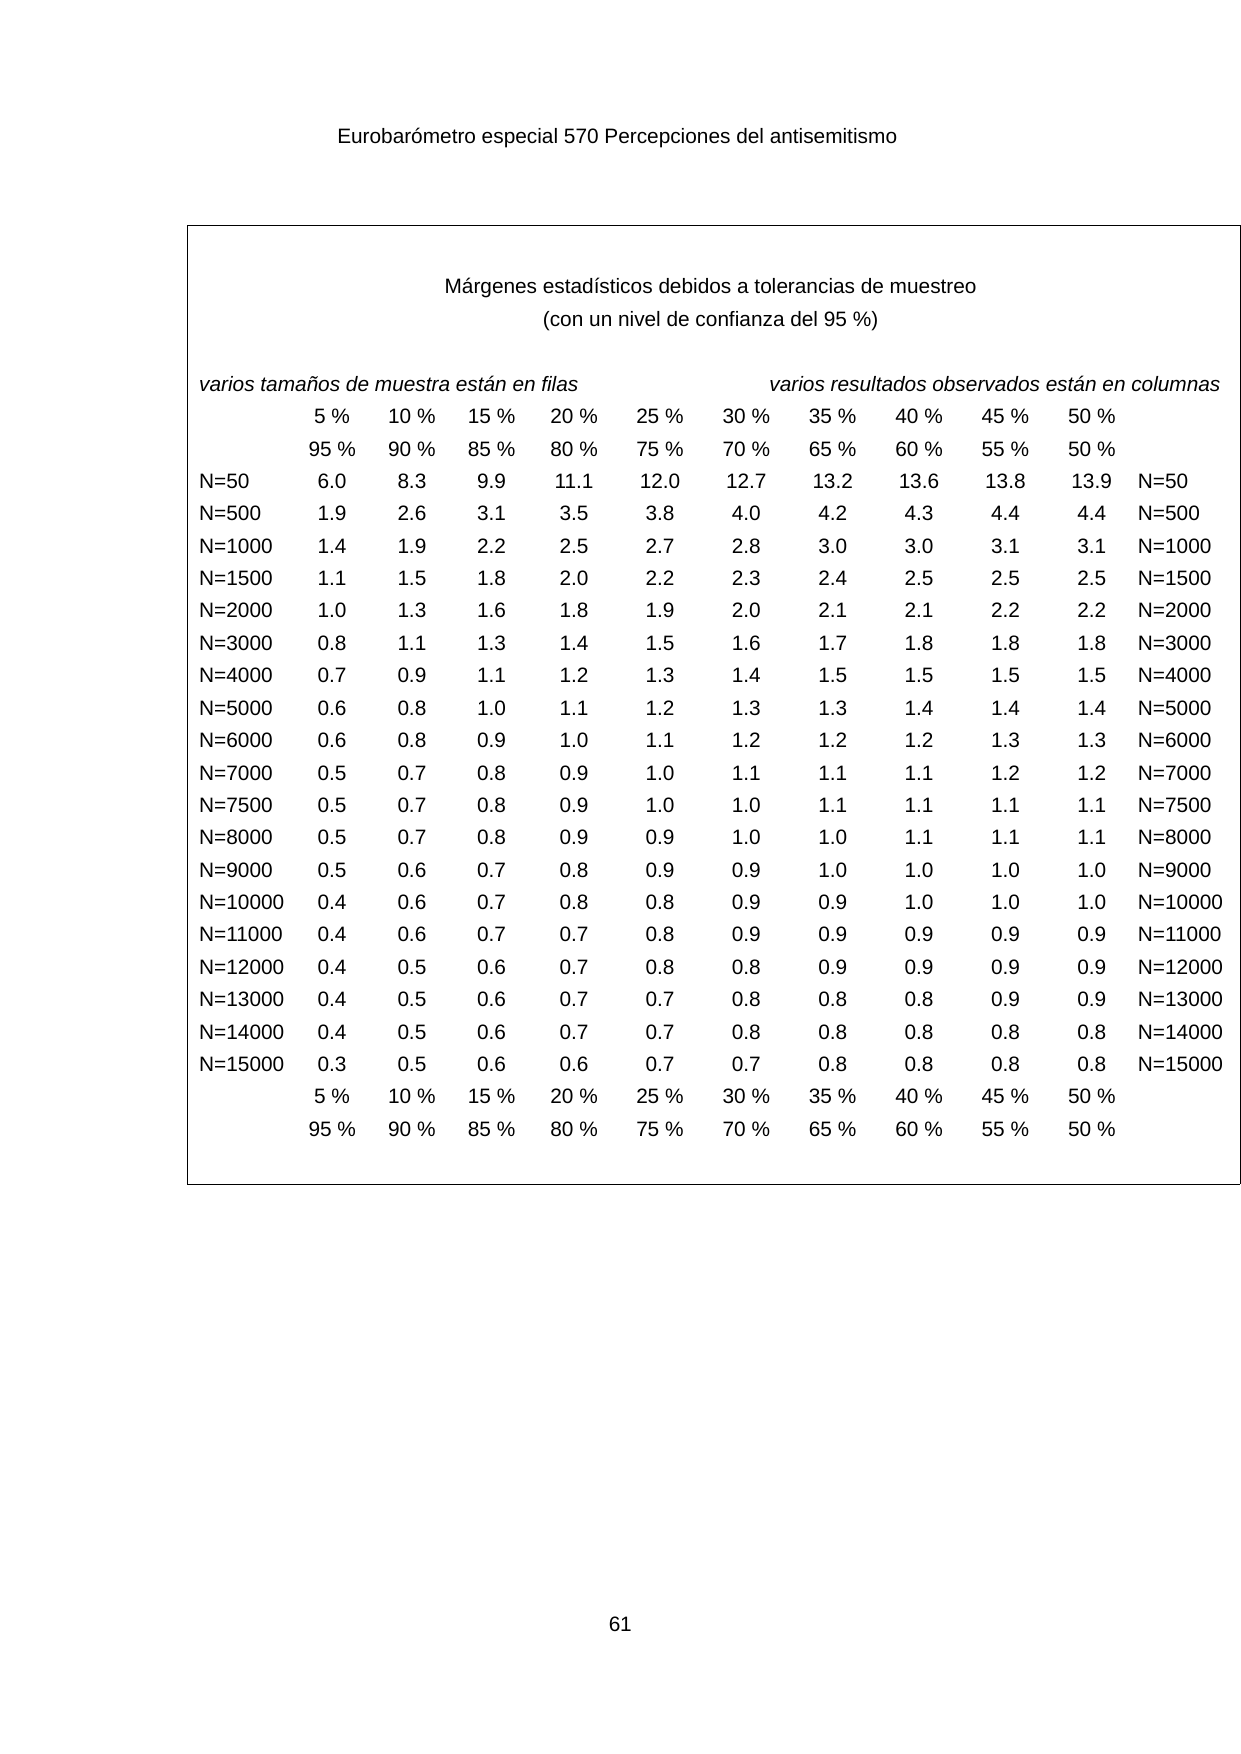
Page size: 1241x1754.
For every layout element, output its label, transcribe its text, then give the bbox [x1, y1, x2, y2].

table_cell 1,8 [1048, 627, 1135, 659]
table_cell N=12000 [1135, 951, 1231, 983]
table_cell 0,6 [531, 1048, 617, 1080]
table_cell 0,8 [531, 886, 617, 918]
table_cell 0,3 [292, 1048, 372, 1080]
table_cell 1,0 [703, 789, 789, 821]
table_cell 85 % [451, 1113, 531, 1145]
table_cell N=1000 [196, 529, 292, 562]
table_cell 2,0 [531, 562, 617, 594]
table_cell 1,0 [617, 756, 703, 788]
table_cell 75 % [617, 432, 703, 464]
table_cell 0,8 [703, 983, 789, 1015]
table_cell 2,7 [617, 529, 703, 562]
table_cell 1,1 [292, 562, 372, 594]
table_cell 5 % [292, 1080, 372, 1112]
table_cell N=15000 [196, 1048, 292, 1080]
table_cell N=7000 [1135, 756, 1231, 788]
table_cell 2,5 [962, 562, 1048, 594]
table_cell 1,5 [372, 562, 451, 594]
table_cell 1,1 [962, 789, 1048, 821]
table_cell N=8000 [196, 821, 292, 853]
table_cell 3,0 [876, 529, 962, 562]
table_cell 0,4 [292, 951, 372, 983]
table_cell N=6000 [1135, 724, 1231, 756]
table_cell 90 % [372, 1113, 451, 1145]
table_cell N=13000 [1135, 983, 1231, 1015]
table_cell 1,6 [703, 627, 789, 659]
table_cell 2,8 [703, 529, 789, 562]
table_cell 35 % [789, 400, 876, 432]
table_cell N=15000 [1135, 1048, 1231, 1080]
table_cell 0,8 [617, 918, 703, 951]
table_cell 1,2 [789, 724, 876, 756]
table_cell 2,6 [372, 497, 451, 529]
table_cell 4,4 [962, 497, 1048, 529]
table_cell 1,5 [876, 659, 962, 691]
table_cell 15 % [451, 1080, 531, 1112]
table_cell 4,2 [789, 497, 876, 529]
table_cell 0,8 [451, 756, 531, 788]
table_cell [196, 1080, 292, 1112]
table_cell N=2000 [196, 594, 292, 627]
table_cell 0,5 [372, 951, 451, 983]
table_cell 1,2 [876, 724, 962, 756]
table_cell 1,3 [1048, 724, 1135, 756]
table_cell 20 % [531, 1080, 617, 1112]
table_cell N=1000 [1135, 529, 1231, 562]
table_cell 1,1 [1048, 789, 1135, 821]
table_cell 0,9 [789, 951, 876, 983]
table_cell 2,1 [876, 594, 962, 627]
table_cell 0,6 [372, 853, 451, 886]
table_cell N=12000 [196, 951, 292, 983]
table_cell N=10000 [196, 886, 292, 918]
table_cell 5 % [292, 400, 372, 432]
table_cell N=14000 [196, 1015, 292, 1048]
table_cell 2,0 [703, 594, 789, 627]
table_cell 2,5 [876, 562, 962, 594]
table_cell [196, 335, 292, 367]
table_cell 0,7 [531, 1015, 617, 1048]
table_cell 0,9 [962, 983, 1048, 1015]
table_cell 1,0 [962, 853, 1048, 886]
table_cell [617, 335, 703, 367]
table_cell 20 % [531, 400, 617, 432]
table_cell N=8000 [1135, 821, 1231, 853]
table_cell 1,5 [1048, 659, 1135, 691]
table_cell N=3000 [196, 627, 292, 659]
table_cell 2,4 [789, 562, 876, 594]
table_cell 0,8 [703, 1015, 789, 1048]
table_cell 0,8 [372, 691, 451, 724]
table_cell [789, 335, 876, 367]
table_cell 12,0 [617, 465, 703, 497]
table_cell 1,4 [531, 627, 617, 659]
table_cell 0,9 [703, 853, 789, 886]
table_cell 0,5 [292, 789, 372, 821]
table_cell 0,7 [372, 756, 451, 788]
table_cell 0,9 [531, 789, 617, 821]
table_cell 0,8 [292, 627, 372, 659]
table_cell N=50 [196, 465, 292, 497]
table_cell 2,5 [1048, 562, 1135, 594]
table_cell 1,0 [876, 853, 962, 886]
table_cell 6,0 [292, 465, 372, 497]
table_cell 1,2 [703, 724, 789, 756]
table_cell 0,7 [531, 983, 617, 1015]
table_cell 3,1 [451, 497, 531, 529]
table_header [196, 270, 292, 303]
table_cell N=4000 [1135, 659, 1231, 691]
table_cell 1,0 [1048, 886, 1135, 918]
table_cell 0,9 [451, 724, 531, 756]
table_cell 0,9 [531, 756, 617, 788]
table_cell [196, 400, 292, 432]
table_cell [1135, 400, 1231, 432]
table_cell 1,5 [617, 627, 703, 659]
table_cell [962, 335, 1048, 367]
table_cell 1,0 [962, 886, 1048, 918]
table_cell 0,4 [292, 983, 372, 1015]
table_cell N=6000 [196, 724, 292, 756]
table_cell 1,8 [451, 562, 531, 594]
table_cell 1,0 [617, 789, 703, 821]
table_cell 1,5 [789, 659, 876, 691]
table_cell [1135, 1113, 1231, 1145]
table_cell 95 % [292, 432, 372, 464]
table_cell N=11000 [196, 918, 292, 951]
table_header Márgenes estadísticos debidos a tolerancias de muestreo [292, 270, 1135, 303]
table_cell 2,5 [531, 529, 617, 562]
table_cell [372, 335, 451, 367]
table_cell 3,0 [789, 529, 876, 562]
table_cell 0,7 [451, 918, 531, 951]
table_cell 15 % [451, 400, 531, 432]
table_cell N=1500 [196, 562, 292, 594]
table_cell 1,1 [876, 821, 962, 853]
table_cell 11,1 [531, 465, 617, 497]
table_cell 4,0 [703, 497, 789, 529]
table_cell 0,9 [1048, 951, 1135, 983]
table_cell 1,0 [703, 821, 789, 853]
table_cell varios resultados observados están en columnas [703, 368, 1231, 400]
table_cell 4,4 [1048, 497, 1135, 529]
table_cell 50 % [1048, 432, 1135, 464]
table_cell 0,7 [292, 659, 372, 691]
table_cell 1,1 [451, 659, 531, 691]
table_cell 0,8 [789, 983, 876, 1015]
table_cell 0,9 [531, 821, 617, 853]
table_cell 1,8 [876, 627, 962, 659]
table_cell 0,8 [789, 1015, 876, 1048]
table_cell 1,1 [789, 789, 876, 821]
table_cell 40 % [876, 400, 962, 432]
table_cell 0,5 [372, 1048, 451, 1080]
table_cell 0,8 [617, 951, 703, 983]
table_cell 0,4 [292, 1015, 372, 1048]
table_cell 25 % [617, 1080, 703, 1112]
table_cell 30 % [703, 400, 789, 432]
table_cell 50 % [1048, 1113, 1135, 1145]
table_cell 0,9 [617, 821, 703, 853]
table_cell 1,4 [703, 659, 789, 691]
table_cell [196, 1113, 292, 1145]
table_cell 0,8 [876, 983, 962, 1015]
table_cell 1,9 [292, 497, 372, 529]
table_cell 1,8 [531, 594, 617, 627]
table_cell [1135, 1080, 1231, 1112]
table_cell 0,9 [789, 918, 876, 951]
table_cell 0,8 [789, 1048, 876, 1080]
table_cell 2,2 [617, 562, 703, 594]
table_cell 0,6 [451, 1015, 531, 1048]
table_cell 0,5 [292, 821, 372, 853]
table_cell 50 % [1048, 400, 1135, 432]
table_cell 10 % [372, 400, 451, 432]
table_cell 70 % [703, 432, 789, 464]
table_cell 0,7 [531, 918, 617, 951]
table_cell [451, 335, 531, 367]
table_cell N=1500 [1135, 562, 1231, 594]
table_cell 40 % [876, 1080, 962, 1112]
table_cell 1,3 [962, 724, 1048, 756]
table_cell 55 % [962, 432, 1048, 464]
table_cell 13,2 [789, 465, 876, 497]
table_cell 1,0 [789, 821, 876, 853]
table_cell 0,4 [292, 918, 372, 951]
table_cell 0,6 [372, 886, 451, 918]
table_cell 1,2 [1048, 756, 1135, 788]
table_cell [1135, 335, 1231, 367]
table_cell 0,8 [531, 853, 617, 886]
table_cell 0,8 [617, 886, 703, 918]
table_cell 0,8 [876, 1048, 962, 1080]
table_cell 0,9 [962, 918, 1048, 951]
table_cell 1,1 [372, 627, 451, 659]
table_cell 45 % [962, 1080, 1048, 1112]
table_cell 1,0 [876, 886, 962, 918]
table_cell N=14000 [1135, 1015, 1231, 1048]
table_cell 1,0 [789, 853, 876, 886]
table_cell 65 % [789, 432, 876, 464]
table_cell 0,6 [451, 983, 531, 1015]
table_cell [196, 432, 292, 464]
table_cell 45 % [962, 400, 1048, 432]
table_cell 1,4 [292, 529, 372, 562]
table_cell 0,8 [876, 1015, 962, 1048]
table_cell 55 % [962, 1113, 1048, 1145]
table_cell varios tamaños de muestra están en filas [196, 368, 617, 400]
table_cell 0,7 [617, 983, 703, 1015]
table_cell [703, 335, 789, 367]
table_cell 1,3 [789, 691, 876, 724]
table_cell 0,5 [292, 853, 372, 886]
table_cell 1,4 [1048, 691, 1135, 724]
table_cell N=4000 [196, 659, 292, 691]
table_cell 1,4 [876, 691, 962, 724]
table_cell 1,2 [962, 756, 1048, 788]
table_cell 70 % [703, 1113, 789, 1145]
table_cell 0,7 [617, 1015, 703, 1048]
table_cell 2,2 [1048, 594, 1135, 627]
table_cell 2,1 [789, 594, 876, 627]
table_cell 0,9 [372, 659, 451, 691]
table_cell 1,9 [617, 594, 703, 627]
table_cell 3,1 [1048, 529, 1135, 562]
table_header [1135, 270, 1231, 303]
table_cell 3,8 [617, 497, 703, 529]
table_cell [1135, 432, 1231, 464]
table_cell 0,8 [372, 724, 451, 756]
table_cell 0,6 [451, 1048, 531, 1080]
table_cell 4,3 [876, 497, 962, 529]
table_cell 80 % [531, 432, 617, 464]
table_cell 0,8 [1048, 1048, 1135, 1080]
table_cell 1,0 [531, 724, 617, 756]
table_cell [1048, 335, 1135, 367]
table_cell 1,2 [617, 691, 703, 724]
table_cell 1,1 [531, 691, 617, 724]
table_cell 0,7 [531, 951, 617, 983]
table_cell 0,9 [1048, 983, 1135, 1015]
table_cell 1,0 [1048, 853, 1135, 886]
table_cell 0,8 [451, 789, 531, 821]
table_cell N=2000 [1135, 594, 1231, 627]
table_cell 95 % [292, 1113, 372, 1145]
table_cell 0,9 [1048, 918, 1135, 951]
table_cell 0,7 [617, 1048, 703, 1080]
table_cell 25 % [617, 400, 703, 432]
table_cell N=500 [1135, 497, 1231, 529]
table_cell 0,5 [372, 1015, 451, 1048]
table_cell 60 % [876, 432, 962, 464]
table_cell 3,5 [531, 497, 617, 529]
table_cell N=10000 [1135, 886, 1231, 918]
table_cell 0,8 [1048, 1015, 1135, 1048]
table_cell 85 % [451, 432, 531, 464]
table_cell 1,1 [1048, 821, 1135, 853]
table_cell 13,8 [962, 465, 1048, 497]
table_cell 0,7 [703, 1048, 789, 1080]
table_cell 0,9 [703, 918, 789, 951]
table_cell 0,9 [962, 951, 1048, 983]
table_cell 1,5 [962, 659, 1048, 691]
table_cell 1,0 [292, 594, 372, 627]
table_cell 0,6 [292, 691, 372, 724]
table_cell (con un nivel de confianza del 95 %) [292, 303, 1135, 335]
table_cell [292, 335, 372, 367]
table_cell 0,9 [617, 853, 703, 886]
table_cell [531, 335, 617, 367]
table_cell 0,9 [703, 886, 789, 918]
table_cell 1,3 [451, 627, 531, 659]
table_cell N=50 [1135, 465, 1231, 497]
table_cell 0,8 [962, 1015, 1048, 1048]
table_cell 0,8 [703, 951, 789, 983]
table_cell N=9000 [196, 853, 292, 886]
table_cell N=13000 [196, 983, 292, 1015]
table_cell 60 % [876, 1113, 962, 1145]
table_cell 1,7 [789, 627, 876, 659]
table_cell 3,1 [962, 529, 1048, 562]
table_cell 0,8 [962, 1048, 1048, 1080]
table_cell 0,6 [292, 724, 372, 756]
table_cell 0,4 [292, 886, 372, 918]
table_cell 1,0 [451, 691, 531, 724]
table_cell 1,4 [962, 691, 1048, 724]
table_cell 0,7 [451, 853, 531, 886]
table_cell 10 % [372, 1080, 451, 1112]
table_cell 2,3 [703, 562, 789, 594]
table_cell 75 % [617, 1113, 703, 1145]
table_cell 1,1 [962, 821, 1048, 853]
table_cell 12,7 [703, 465, 789, 497]
table_cell 1,3 [372, 594, 451, 627]
table_cell 0,9 [876, 918, 962, 951]
table_cell N=5000 [1135, 691, 1231, 724]
table_cell N=3000 [1135, 627, 1231, 659]
table_cell 8,3 [372, 465, 451, 497]
table_cell [1135, 303, 1231, 335]
table_cell N=9000 [1135, 853, 1231, 886]
table_cell 0,9 [789, 886, 876, 918]
table_cell 1,1 [876, 789, 962, 821]
table_cell 0,6 [372, 918, 451, 951]
table_cell 0,5 [292, 756, 372, 788]
table_cell 1,3 [617, 659, 703, 691]
table_cell [876, 335, 962, 367]
table_cell 0,9 [876, 951, 962, 983]
table_cell 1,8 [962, 627, 1048, 659]
table_cell 1,1 [789, 756, 876, 788]
table_cell [196, 303, 292, 335]
table_cell 0,7 [372, 789, 451, 821]
table_cell 30 % [703, 1080, 789, 1112]
table_cell 13,6 [876, 465, 962, 497]
table_cell 0,5 [372, 983, 451, 1015]
table_cell 1,6 [451, 594, 531, 627]
table_cell N=7500 [196, 789, 292, 821]
table_cell 1,1 [703, 756, 789, 788]
table_cell 2,2 [962, 594, 1048, 627]
table_cell 90 % [372, 432, 451, 464]
table_cell N=5000 [196, 691, 292, 724]
table_cell 13,9 [1048, 465, 1135, 497]
table_cell 65 % [789, 1113, 876, 1145]
table_cell 9,9 [451, 465, 531, 497]
table_cell 0,8 [451, 821, 531, 853]
table_cell 1,1 [876, 756, 962, 788]
table_cell 0,7 [451, 886, 531, 918]
table_cell 1,1 [617, 724, 703, 756]
table_cell N=7500 [1135, 789, 1231, 821]
table_cell 0,7 [372, 821, 451, 853]
table_cell 1,2 [531, 659, 617, 691]
table_cell N=7000 [196, 756, 292, 788]
table_cell 0,6 [451, 951, 531, 983]
table_cell 50 % [1048, 1080, 1135, 1112]
table_cell N=11000 [1135, 918, 1231, 951]
table_cell 1,3 [703, 691, 789, 724]
table_cell 35 % [789, 1080, 876, 1112]
table_cell 80 % [531, 1113, 617, 1145]
table_cell 1,9 [372, 529, 451, 562]
table_cell N=500 [196, 497, 292, 529]
table_cell 2,2 [451, 529, 531, 562]
table_cell [617, 368, 703, 400]
